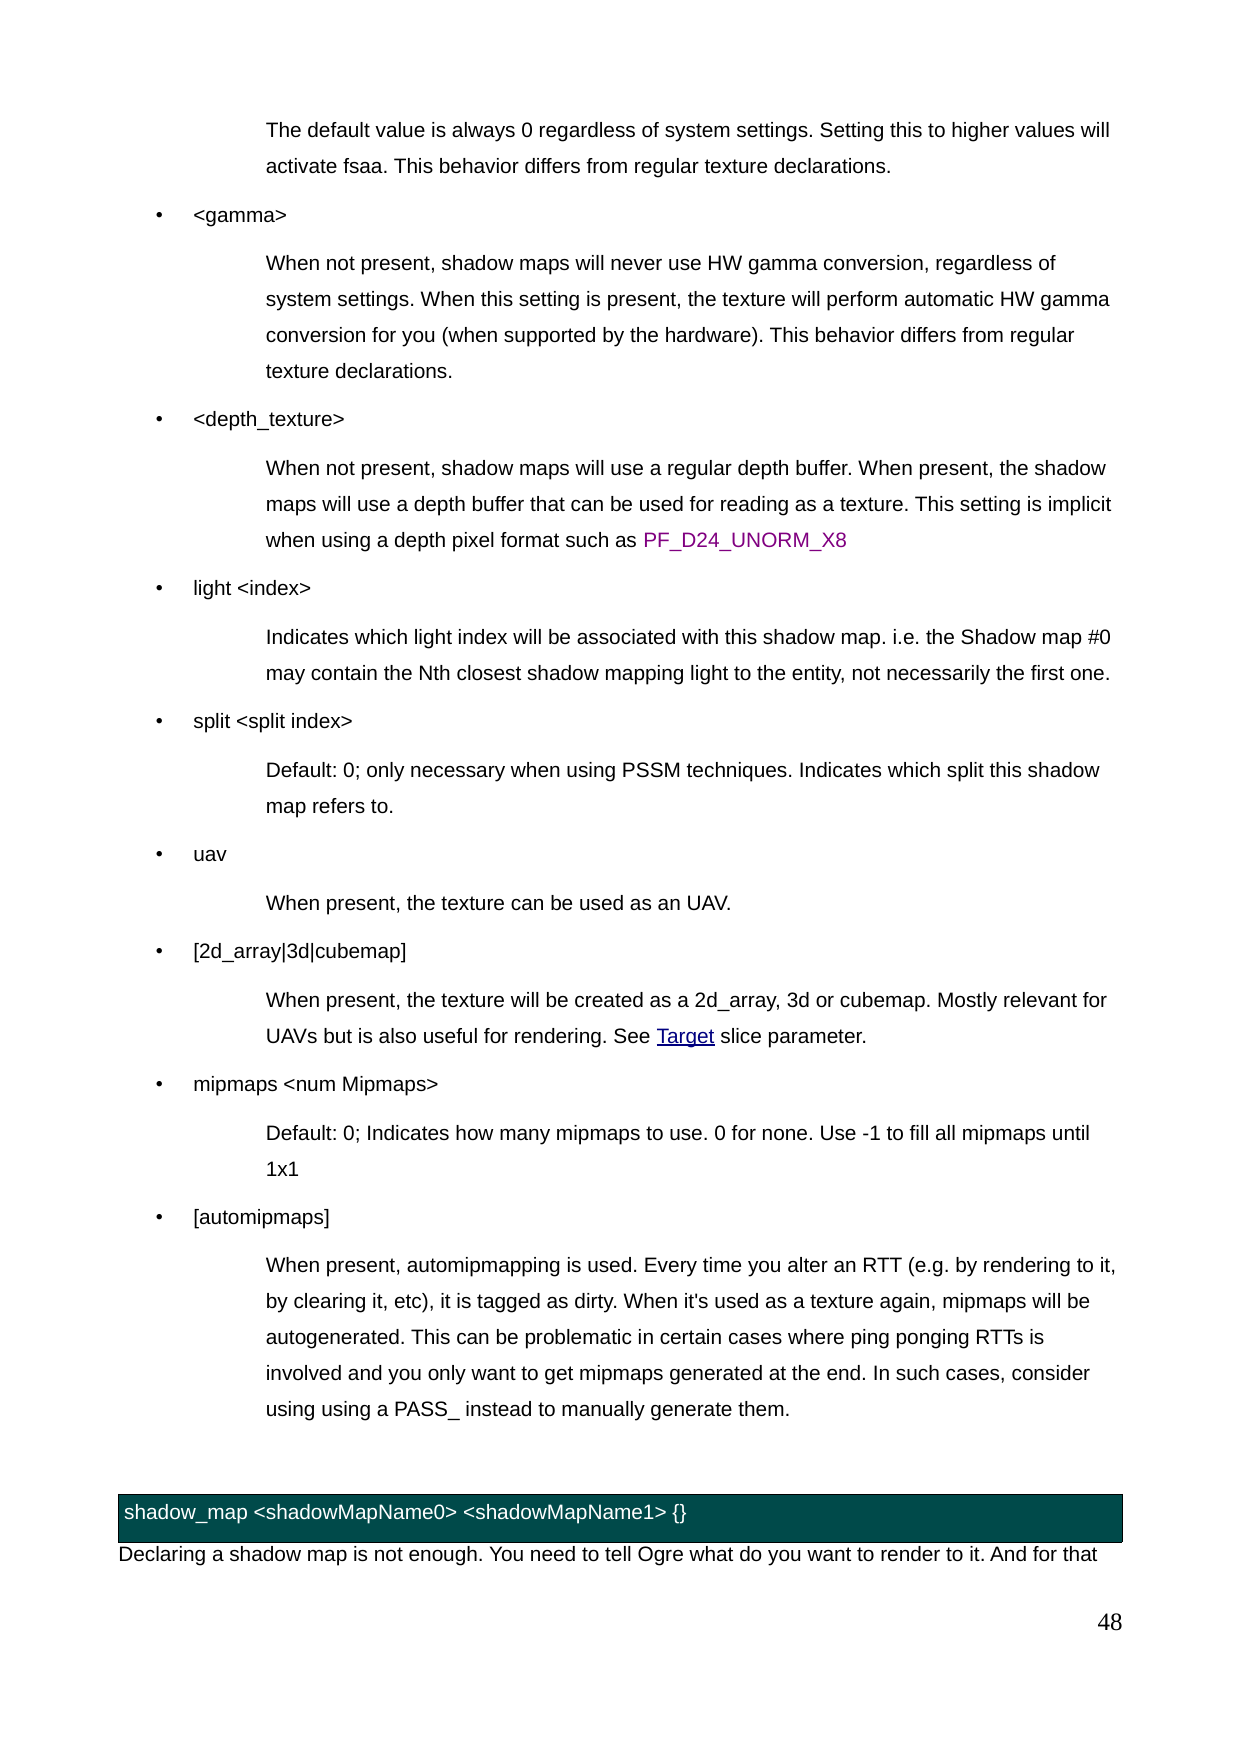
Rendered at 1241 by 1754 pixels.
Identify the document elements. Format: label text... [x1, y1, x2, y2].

list [automipmaps] [156, 1205, 1122, 1229]
text When not present, shadow maps will use a regular depth buffer. When present, the shadow maps will use a depth buffer that can be used for reading as a texture. This setting is implicit when using a depth pixel format such as PF_D24_UNORM_X8 [266, 456, 1122, 552]
text Default: 0; Indicates how many mipmaps to use. 0 for none. Use -1 to fill all mipmaps until 1x1 [266, 1120, 1122, 1180]
list [2d_array|3d|cubemap] [156, 939, 1122, 963]
list <gamma> [156, 202, 1122, 227]
list uav [156, 842, 1122, 866]
text When not present, shadow maps will never use HW gamma conversion, regardless of system settings. When this setting is present, the texture will perform automatic HW gamma conversion for you (when supported by the hardware). This behavior differs from regular texture declarations. [266, 251, 1122, 383]
text When present, the texture can be used as an UAV. [266, 891, 1122, 914]
list split <split index> [156, 709, 1122, 733]
text Default: 0; only necessary when using PSSM techniques. Indicates which split this shadow map refers to. [266, 758, 1122, 817]
text Indicates which light index will be associated with this shadow map. i.e. the Shadow map #0 may contain the Nth closest shadow mapping light to the entity, not necessarily the first one. [266, 625, 1122, 684]
list light <index> [156, 576, 1122, 600]
text The default value is always 0 regardless of system settings. Setting this to higher values will activate fsaa. This behavior differs from regular texture declarations. [266, 118, 1122, 178]
text Declaring a shadow map is not enough. You need to tell Ogre what do you want to render to it. And for that [118, 1543, 1122, 1566]
list <depth_texture> [156, 407, 1122, 431]
text When present, the texture will be created as a 2d_array, 3d or cubemap. Mostly relevant for UAVs but is also useful for rendering. See Target slice parameter. [266, 987, 1122, 1047]
table_header shadow_map <shadowMapName0> <shadowMapName1> {} [119, 1495, 1122, 1542]
text When present, automipmapping is used. Every time you alter an RTT (e.g. by rendering to it, by clearing it, etc), it is tagged as dirty. When it's used as a texture again, mipmaps will be autogenerated. This can be problematic in certain cases where ping ponging RTTs is involved and you only want to get mipmaps generated at the end. In such cases, consider using using a PASS_ instead to manually generate them. [266, 1253, 1122, 1421]
list mipmaps <num Mipmaps> [156, 1072, 1122, 1096]
